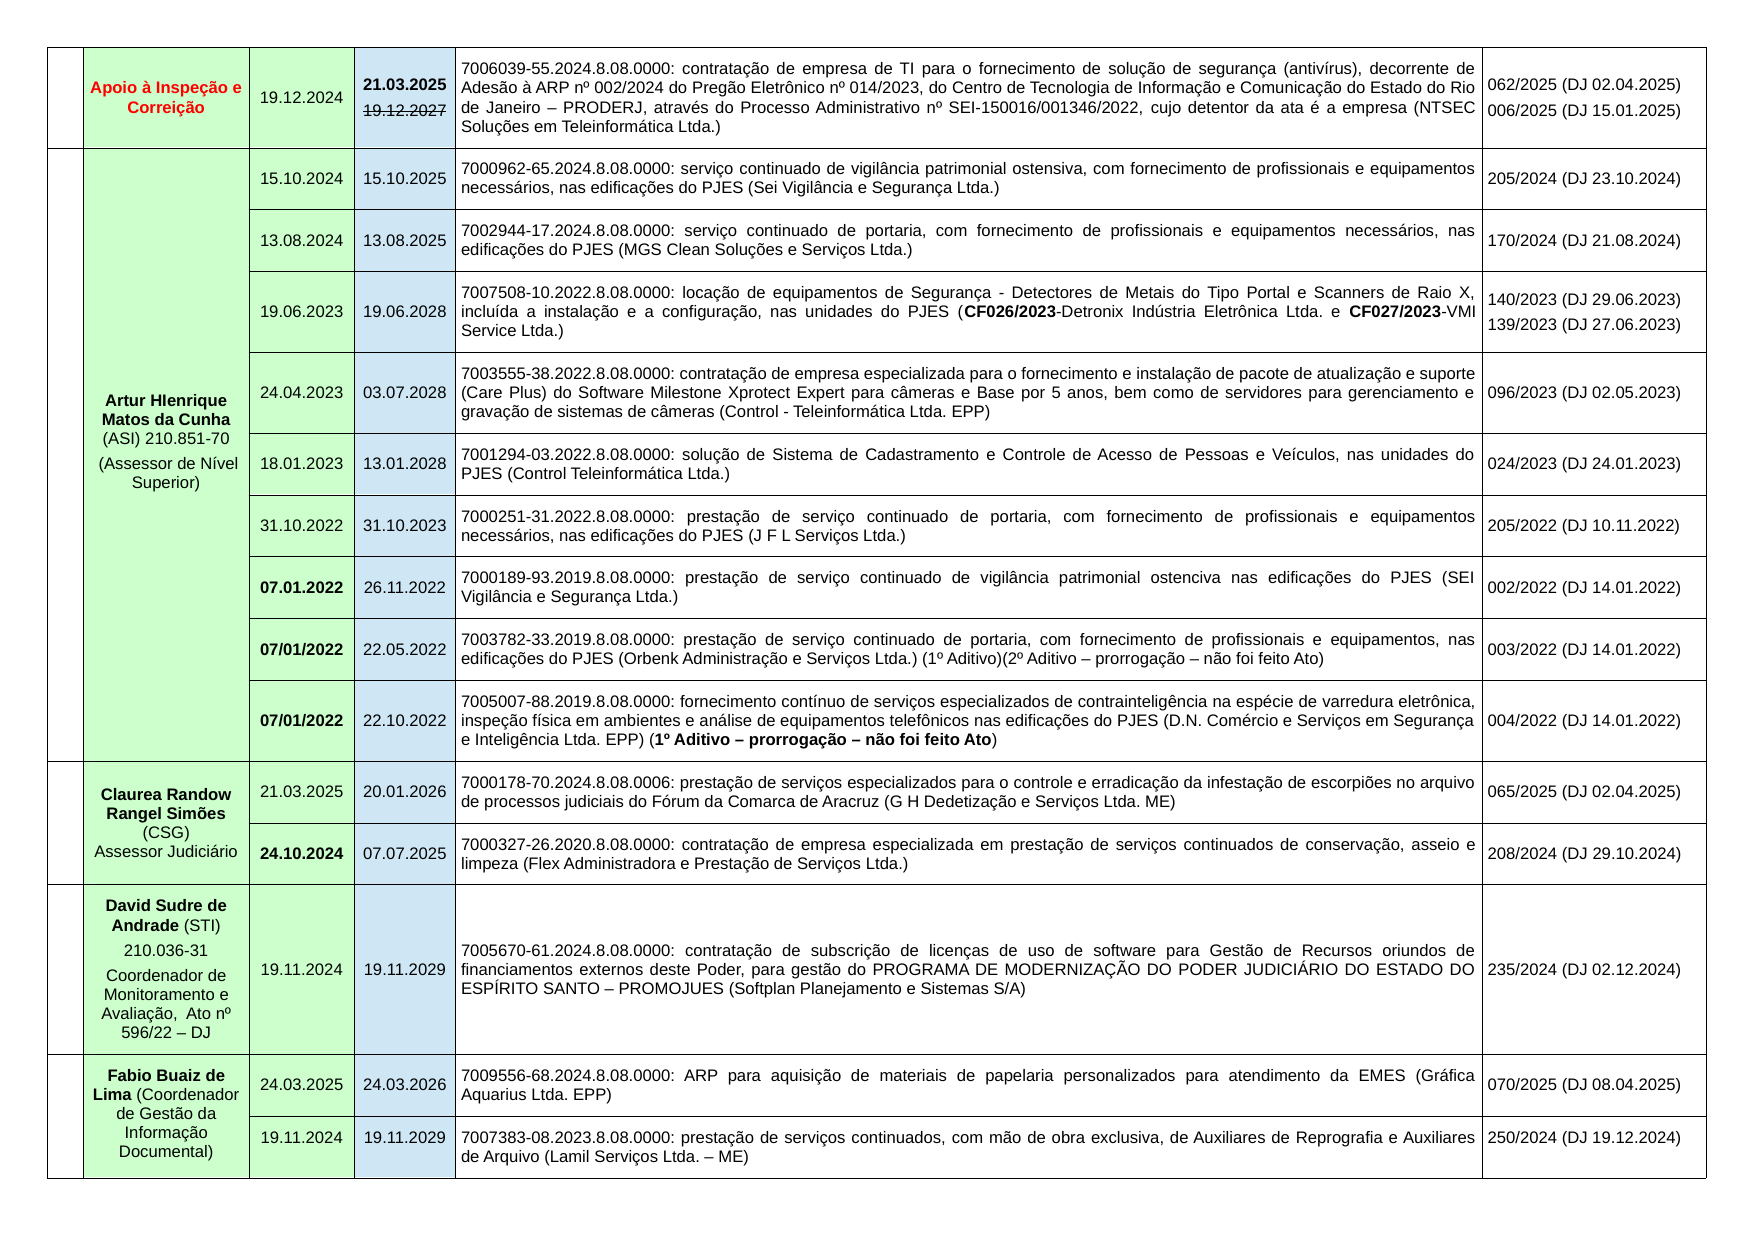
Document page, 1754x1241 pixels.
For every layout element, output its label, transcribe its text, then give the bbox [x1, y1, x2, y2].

table_cell 250/2024 (DJ 19.12.2024) [1483, 1117, 1706, 1177]
table_cell 19.06.2028 [355, 272, 455, 352]
table_cell 18.01.2023 [250, 434, 354, 494]
table_cell 07.01.2022 [250, 557, 354, 618]
table_cell 024/2023 (DJ 24.01.2023) [1483, 434, 1706, 494]
table_cell 7000189-93.2019.8.08.0000: prestação de serviço continuado de vigilância patrimonial ostenciva nas edificações do PJES (SEI Vigilância e Segurança Ltda.) [456, 557, 1482, 618]
table_cell 24.10.2024 [250, 824, 354, 884]
table_cell 13.08.2025 [355, 210, 455, 271]
table_cell 19.06.2023 [250, 272, 354, 352]
table_cell 096/2023 (DJ 02.05.2023) [1483, 353, 1706, 433]
table_cell 13.08.2024 [250, 210, 354, 271]
table_cell 7000251-31.2022.8.08.0000: prestação de serviço continuado de portaria, com fornecimento de profissionais e equipamentos necessários, nas edificações do PJES (J F L Serviços Ltda.) [456, 496, 1482, 556]
table_cell 7000327-26.2020.8.08.0000: contratação de empresa especializada em prestação de serviços continuados de conservação, asseio e limpeza (Flex Administradora e Prestação de Serviços Ltda.) [456, 824, 1482, 884]
table_cell 7007383-08.2023.8.08.0000: prestação de serviços continuados, com mão de obra exclusiva, de Auxiliares de Reprografia e Auxiliares de Arquivo (Lamil Serviços Ltda. – ME) [456, 1117, 1482, 1177]
table_cell [48, 48, 83, 147]
table_cell 235/2024 (DJ 02.12.2024) [1483, 885, 1706, 1054]
table_cell 208/2024 (DJ 29.10.2024) [1483, 824, 1706, 884]
table_cell 7001294-03.2022.8.08.0000: solução de Sistema de Cadastramento e Controle de Acesso de Pessoas e Veículos, nas unidades do PJES (Control Teleinformática Ltda.) [456, 434, 1482, 494]
table_cell David Sudre de Andrade (STI) 210.036-31 Coordenador de Monitoramento e Avaliação, Ato nº 596/22 – DJ [84, 885, 249, 1054]
table_cell 24.04.2023 [250, 353, 354, 433]
table_cell 19.11.2029 [355, 1117, 455, 1177]
table_cell 065/2025 (DJ 02.04.2025) [1483, 762, 1706, 823]
table_cell 140/2023 (DJ 29.06.2023) 139/2023 (DJ 27.06.2023) [1483, 272, 1706, 352]
table_cell 31.10.2022 [250, 496, 354, 556]
table_cell Fabio Buaiz de Lima (Coordenador de Gestão da Informação Documental) [84, 1055, 249, 1177]
table_cell 19.12.2024 [250, 48, 354, 147]
table_cell 7003782-33.2019.8.08.0000: prestação de serviço continuado de portaria, com fornecimento de profissionais e equipamentos, nas edificações do PJES (Orbenk Administração e Serviços Ltda.) (1º Aditivo)(2º Aditivo – prorrogação – não foi feito Ato) [456, 619, 1482, 680]
table_cell 7009556-68.2024.8.08.0000: ARP para aquisição de materiais de papelaria personalizados para atendimento da EMES (Gráfica Aquarius Ltda. EPP) [456, 1055, 1482, 1116]
table_cell 21.03.2025 19.12.2027 [355, 48, 455, 147]
table_cell 07/01/2022 [250, 619, 354, 680]
table_cell 7005670-61.2024.8.08.0000: contratação de subscrição de licenças de uso de software para Gestão de Recursos oriundos de financiamentos externos deste Poder, para gestão do PROGRAMA DE MODERNIZAÇÃO DO PODER JUDICIÁRIO DO ESTADO DO ESPÍRITO SANTO – PROMOJUES (Softplan Planejamento e Sistemas S/A) [456, 885, 1482, 1054]
table_cell Artur HIenrique Matos da Cunha (ASI) 210.851-70 (Assessor de Nível Superior) [84, 149, 249, 761]
table_cell 7000178-70.2024.8.08.0006: prestação de serviços especializados para o controle e erradicação da infestação de escorpiões no arquivo de processos judiciais do Fórum da Comarca de Aracruz (G H Dedetização e Serviços Ltda. ME) [456, 762, 1482, 823]
table_cell 7000962-65.2024.8.08.0000: serviço continuado de vigilância patrimonial ostensiva, com fornecimento de profissionais e equipamentos necessários, nas edificações do PJES (Sei Vigilância e Segurança Ltda.) [456, 149, 1482, 209]
table_cell 19.11.2024 [250, 885, 354, 1054]
table_cell [48, 885, 83, 1054]
table_cell 7006039-55.2024.8.08.0000: contratação de empresa de TI para o fornecimento de solução de segurança (antivírus), decorrente de Adesão à ARP nº 002/2024 do Pregão Eletrônico nº 014/2023, do Centro de Tecnologia de Informação e Comunicação do Estado do Rio de Janeiro – PRODERJ, através do Processo Administrativo nº SEI-150016/001346/2022, cujo detentor da ata é a empresa (NTSEC Soluções em Teleinformática Ltda.) [456, 48, 1482, 147]
table_cell 07/01/2022 [250, 681, 354, 761]
table_cell 002/2022 (DJ 14.01.2022) [1483, 557, 1706, 618]
table_cell 170/2024 (DJ 21.08.2024) [1483, 210, 1706, 271]
table_cell 003/2022 (DJ 14.01.2022) [1483, 619, 1706, 680]
table_cell 13.01.2028 [355, 434, 455, 494]
table_cell 205/2022 (DJ 10.11.2022) [1483, 496, 1706, 556]
table_cell 205/2024 (DJ 23.10.2024) [1483, 149, 1706, 209]
table_cell [48, 149, 83, 761]
table_cell 22.05.2022 [355, 619, 455, 680]
table_cell 15.10.2025 [355, 149, 455, 209]
table_cell 7003555-38.2022.8.08.0000: contratação de empresa especializada para o fornecimento e instalação de pacote de atualização e suporte (Care Plus) do Software Milestone Xprotect Expert para câmeras e Base por 5 anos, bem como de servidores para gerenciamento e gravação de sistemas de câmeras (Control - Teleinformática Ltda. EPP) [456, 353, 1482, 433]
table_cell [48, 1055, 83, 1177]
table_cell 21.03.2025 [250, 762, 354, 823]
table_cell Apoio à Inspeção e Correição [84, 48, 249, 147]
table_cell 20.01.2026 [355, 762, 455, 823]
table_cell 7005007-88.2019.8.08.0000: fornecimento contínuo de serviços especializados de contrainteligência na espécie de varredura eletrônica, inspeção física em ambientes e análise de equipamentos telefônicos nas edificações do PJES (D.N. Comércio e Serviços em Segurança e Inteligência Ltda. EPP) (1º Aditivo – prorrogação – não foi feito Ato) [456, 681, 1482, 761]
table_cell 15.10.2024 [250, 149, 354, 209]
table_cell 24.03.2025 [250, 1055, 354, 1116]
table_cell 070/2025 (DJ 08.04.2025) [1483, 1055, 1706, 1116]
table_cell 03.07.2028 [355, 353, 455, 433]
table_cell 31.10.2023 [355, 496, 455, 556]
table_cell 19.11.2024 [250, 1117, 354, 1177]
table_cell 26.11.2022 [355, 557, 455, 618]
table_cell 07.07.2025 [355, 824, 455, 884]
table_cell [48, 762, 83, 884]
table_cell 7002944-17.2024.8.08.0000: serviço continuado de portaria, com fornecimento de profissionais e equipamentos necessários, nas edificações do PJES (MGS Clean Soluções e Serviços Ltda.) [456, 210, 1482, 271]
table_cell Claurea Randow Rangel Simões (CSG) Assessor Judiciário [84, 762, 249, 884]
table_cell 22.10.2022 [355, 681, 455, 761]
table_cell 19.11.2029 [355, 885, 455, 1054]
table_cell 004/2022 (DJ 14.01.2022) [1483, 681, 1706, 761]
table_cell 24.03.2026 [355, 1055, 455, 1116]
table_cell 062/2025 (DJ 02.04.2025) 006/2025 (DJ 15.01.2025) [1483, 48, 1706, 147]
table_cell 7007508-10.2022.8.08.0000: locação de equipamentos de Segurança - Detectores de Metais do Tipo Portal e Scanners de Raio X, incluída a instalação e a configuração, nas unidades do PJES (CF026/2023-Detronix Indústria Eletrônica Ltda. e CF027/2023-VMI Service Ltda.) [456, 272, 1482, 352]
